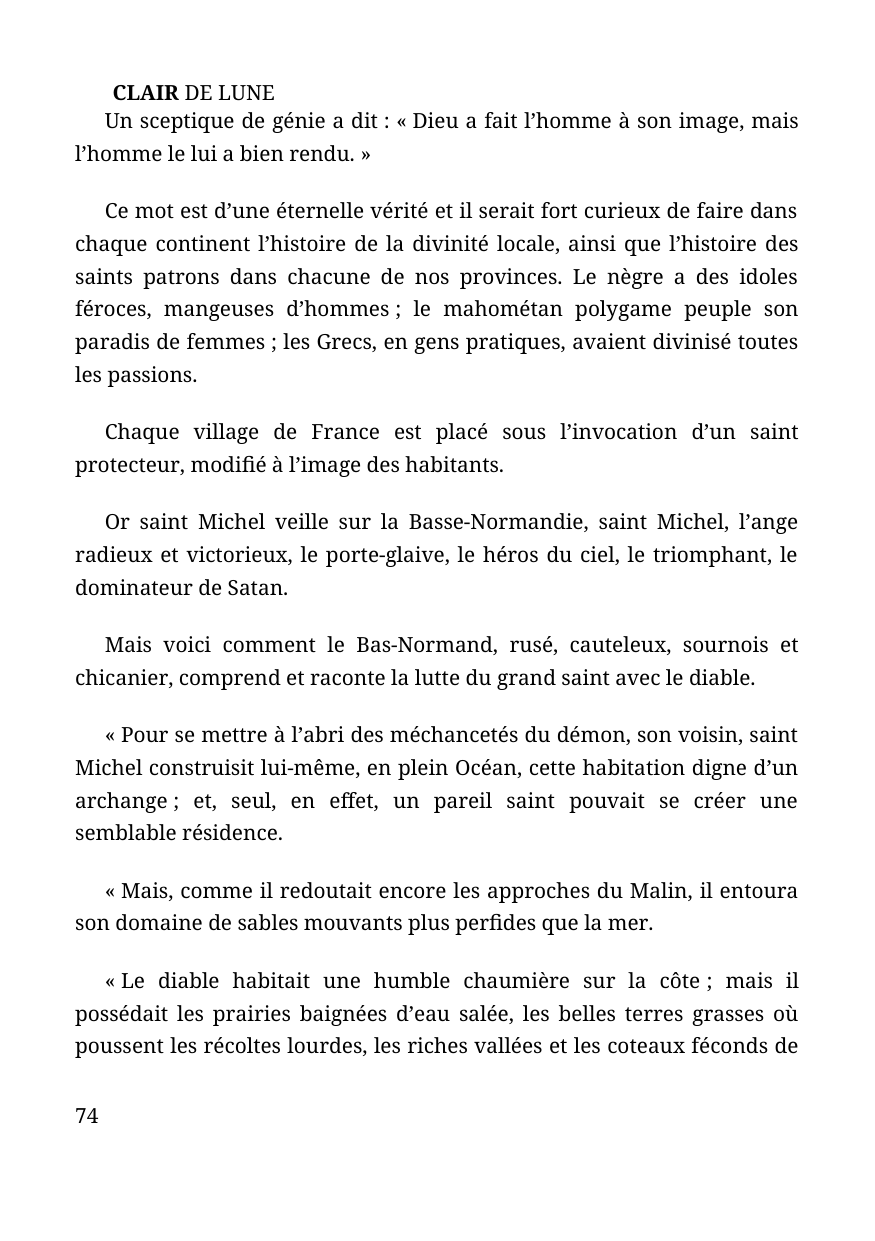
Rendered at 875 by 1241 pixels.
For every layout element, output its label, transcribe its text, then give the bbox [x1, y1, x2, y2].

text « Mais, comme il redoutait encore les approches du Malin, il entoura son domaine de sables mouvants plus perfides que la mer. [75, 876, 799, 937]
text Mais voici comment le Bas-Normand, rusé, cauteleux, sournois et chicanier, comprend et raconte la lutte du grand saint avec le diable. [75, 630, 799, 691]
text Chaque village de France est placé sous l’invocation d’un saint protecteur, modifié à l’image des habitants. [75, 417, 799, 478]
text Un sceptique de génie a dit : « Dieu a fait l’homme à son image, mais l’homme le lui a bien rendu. » [75, 106, 799, 167]
text « Pour se mettre à l’abri des méchancetés du démon, son voisin, saint Michel construisit lui-même, en plein Océan, cette habitation digne d’un archange ; et, seul, en effet, un pareil saint pouvait se créer une semblable résidence. [75, 721, 799, 847]
text « Le diable habitait une humble chaumière sur la côte ; mais il possédait les prairies baignées d’eau salée, les belles terres grasses où poussent les récoltes lourdes, les riches vallées et les coteaux féconds de [75, 966, 799, 1060]
text Ce mot est d’une éternelle vérité et il serait fort curieux de faire dans chaque continent l’histoire de la divinité locale, ainsi que l’histoire des saints patrons dans chacune de nos provinces. Le nègre a des idoles féroces, mangeuses d’hommes ; le mahométan polygame peuple son paradis de femmes ; les Grecs, en gens pratiques, avaient divinisé toutes les passions. [75, 197, 799, 388]
text Or saint Michel veille sur la Basse-Normandie, saint Michel, l’ange radieux et victorieux, le porte-glaive, le héros du ciel, le triomphant, le dominateur de Satan. [75, 507, 799, 601]
